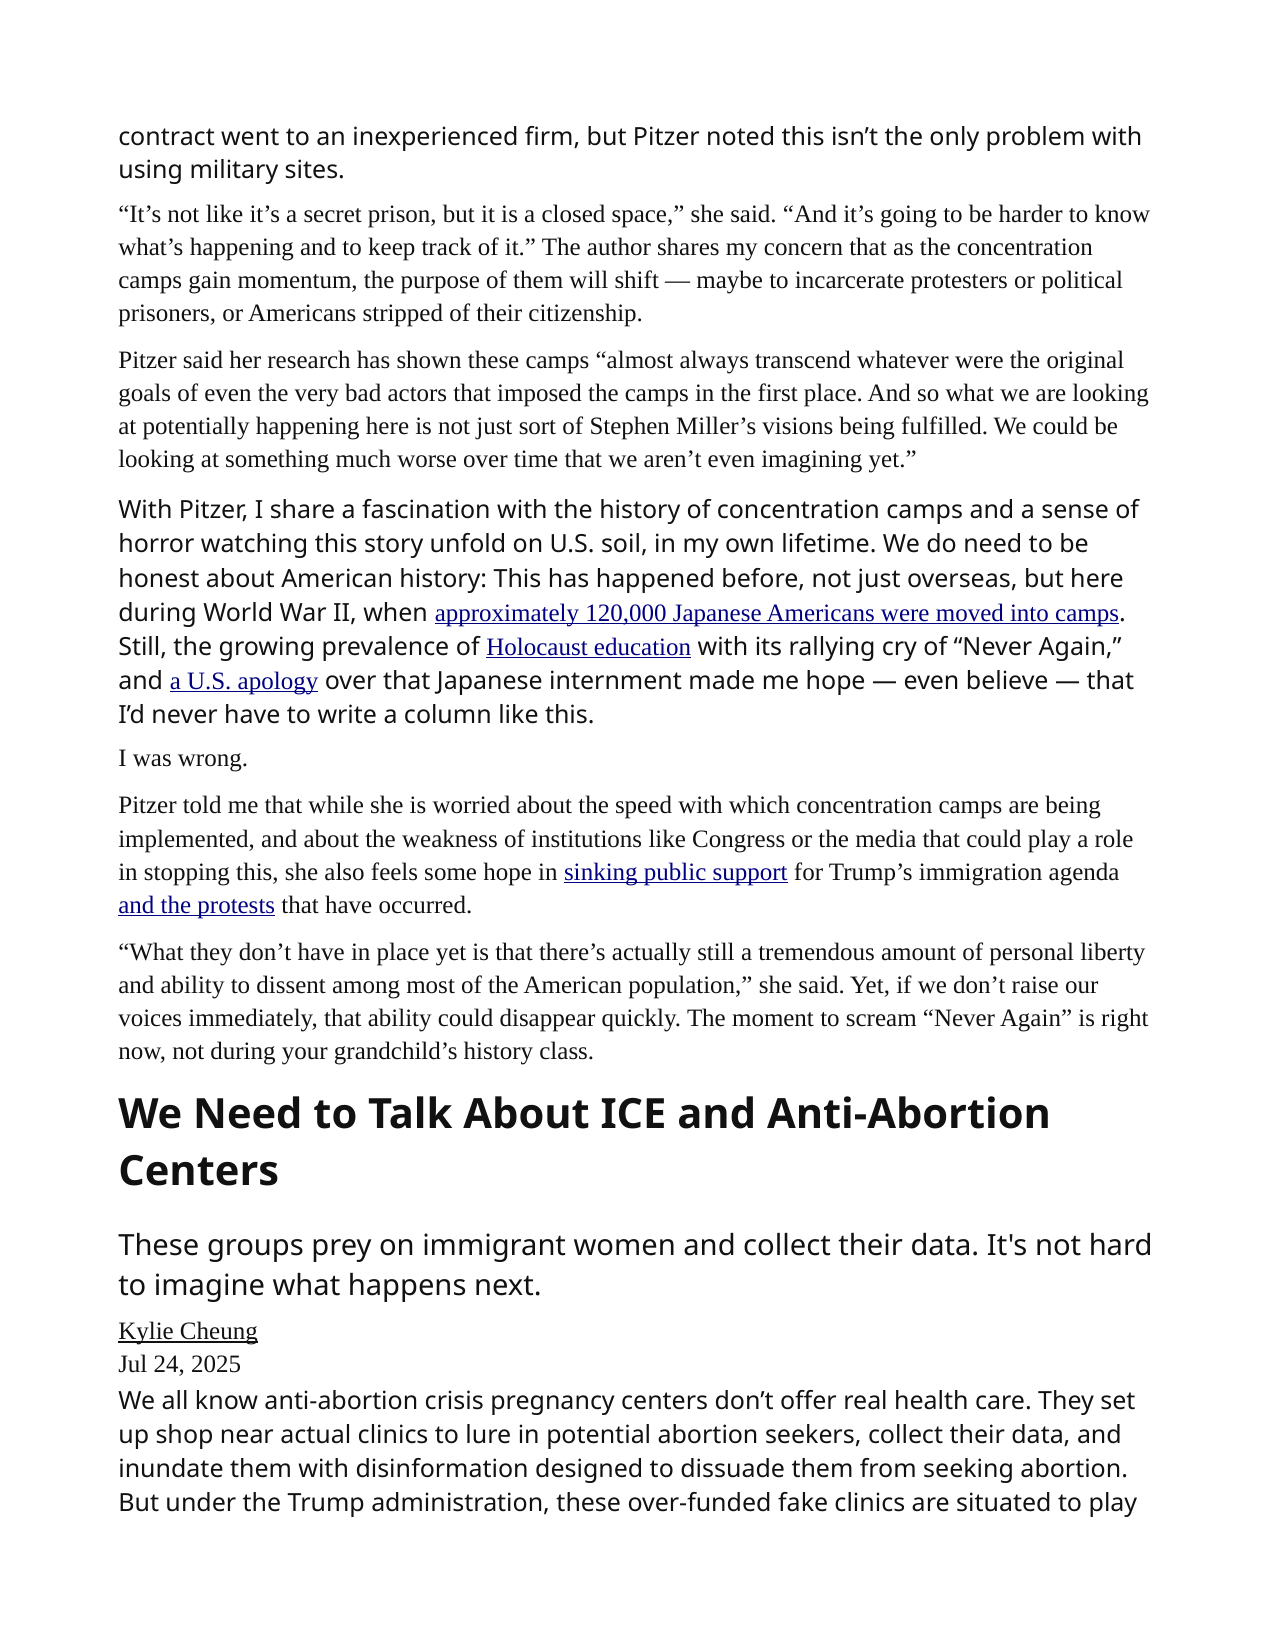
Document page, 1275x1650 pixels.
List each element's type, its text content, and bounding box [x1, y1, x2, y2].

subtitle We Need to Talk About ICE and Anti-Abortion Centers [118, 1084, 1157, 1197]
text We all know anti-abortion crisis pregnancy centers don’t offer real health care. They set up shop near actual clinics to lure in potential abortion seekers, collect their data, and inundate them with disinformation designed to dissuade them from seeking abortion. But under the Trump administration, these over-funded fake clinics are situated to play [118, 1382, 1157, 1519]
text With Pitzer, I share a fascination with the history of concentration camps and a sense of horror watching this story unfold on U.S. soil, in my own lifetime. We do need to be honest about American history: This has happened before, not just overseas, but here during World War II, when approximately 120,000 Japanese Americans were moved into camps. Still, the growing prevalence of Holocaust education with its rallying cry of “Never Again,” and a U.S. apology over that Japanese internment made me hope — even believe — that I’d never have to write a column like this. [118, 492, 1157, 731]
text Jul 24, 2025 [118, 1349, 1157, 1378]
subtitle These groups prey on immigrant women and collect their data. It's not hard to imagine what happens next. [118, 1224, 1157, 1304]
text I was wrong. [118, 743, 1157, 772]
text Pitzer told me that while she is worried about the speed with which concentration camps are being implemented, and about the weakness of institutions like Congress or the media that could play a role in stopping this, she also feels some hope in sinking public support for Trump’s immigration agenda and the protests that have occurred. [118, 791, 1157, 918]
text “What they don’t have in place yet is that there’s actually still a tremendous amount of personal liberty and ability to dissent among most of the American population,” she said. Yet, if we don’t raise our voices immediately, that ability could disappear quickly. The moment to scream “Never Again” is right now, not during your grandchild’s history class. [118, 937, 1157, 1065]
text “It’s not like it’s a secret prison, but it is a closed space,” she said. “And it’s going to be harder to know what’s happening and to keep track of it.” The author shares my concern that as the concentration camps gain momentum, the purpose of them will shift — maybe to incarcerate protesters or political prisoners, or Americans stripped of their citizenship. [118, 199, 1157, 327]
text Pitzer said her research has shown these camps “almost always transcend whatever were the original goals of even the very bad actors that imposed the camps in the first place. And so what we are looking at potentially happening here is not just sort of Stephen Miller’s visions being fulfilled. We could be looking at something much worse over time that we aren’t even imagining yet.” [118, 345, 1157, 473]
text contract went to an inexperienced firm, but Pitzer noted this isn’t the only problem with using military sites. [118, 118, 1157, 186]
text Kylie Cheung [118, 1316, 1157, 1345]
